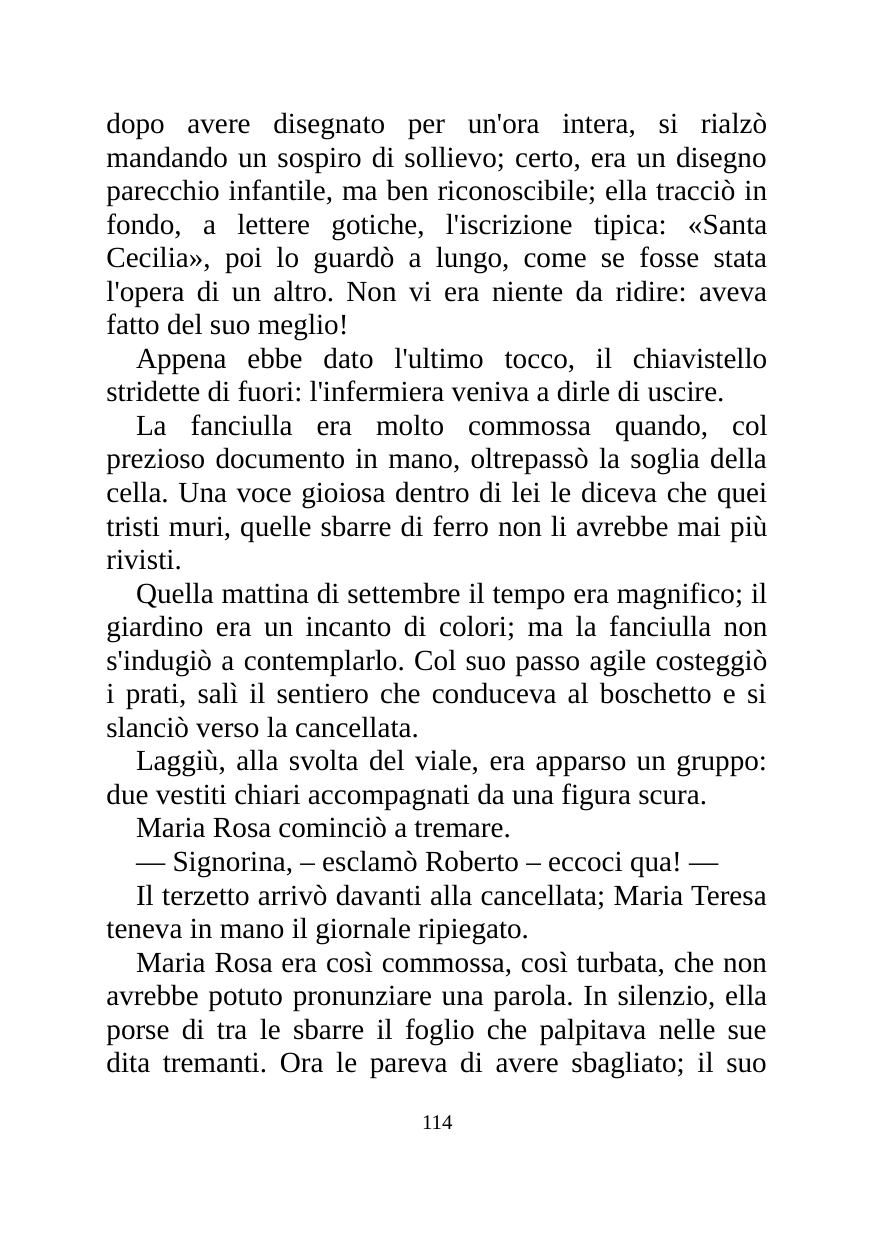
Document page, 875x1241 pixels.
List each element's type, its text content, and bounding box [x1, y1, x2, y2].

text — Signorina, – esclamò Roberto – eccoci qua! — [106, 844, 768, 878]
text Quella mattina di settembre il tempo era magnifico; il giardino era un incanto di colori; ma la fanciulla non s'indugiò a contemplarlo. Col suo passo agile costeggiò i prati, salì il sentiero che conduceva al boschetto e si slanciò verso la cancellata. [106, 576, 768, 743]
text Laggiù, alla svolta del viale, era apparso un gruppo: due vestiti chiari accompagnati da una figura scura. [106, 743, 768, 811]
text Il terzetto arrivò davanti alla cancellata; Maria Teresa teneva in mano il giornale ripiegato. [106, 878, 768, 945]
text Appena ebbe dato l'ultimo tocco, il chiavistello stridette di fuori: l'infermiera veniva a dirle di uscire. [106, 341, 768, 408]
text La fanciulla era molto commossa quando, col prezioso documento in mano, oltrepassò la soglia della cella. Una voce gioiosa dentro di lei le diceva che quei tristi muri, quelle sbarre di ferro non li avrebbe mai più rivisti. [106, 408, 768, 576]
text Maria Rosa era così commossa, così turbata, che non avrebbe potuto pronunziare una parola. In silenzio, ella porse di tra le sbarre il foglio che palpitava nelle sue dita tremanti. Ora le pareva di avere sbagliato; il suo [106, 945, 768, 1079]
text Maria Rosa cominciò a tremare. [106, 811, 768, 844]
text dopo avere disegnato per un'ora intera, si rialzò mandando un sospiro di sollievo; certo, era un disegno parecchio infantile, ma ben riconoscibile; ella tracciò in fondo, a lettere gotiche, l'iscrizione tipica: «Santa Cecilia», poi lo guardò a lungo, come se fosse stata l'opera di un altro. Non vi era niente da ridire: aveva fatto del suo meglio! [106, 106, 768, 341]
